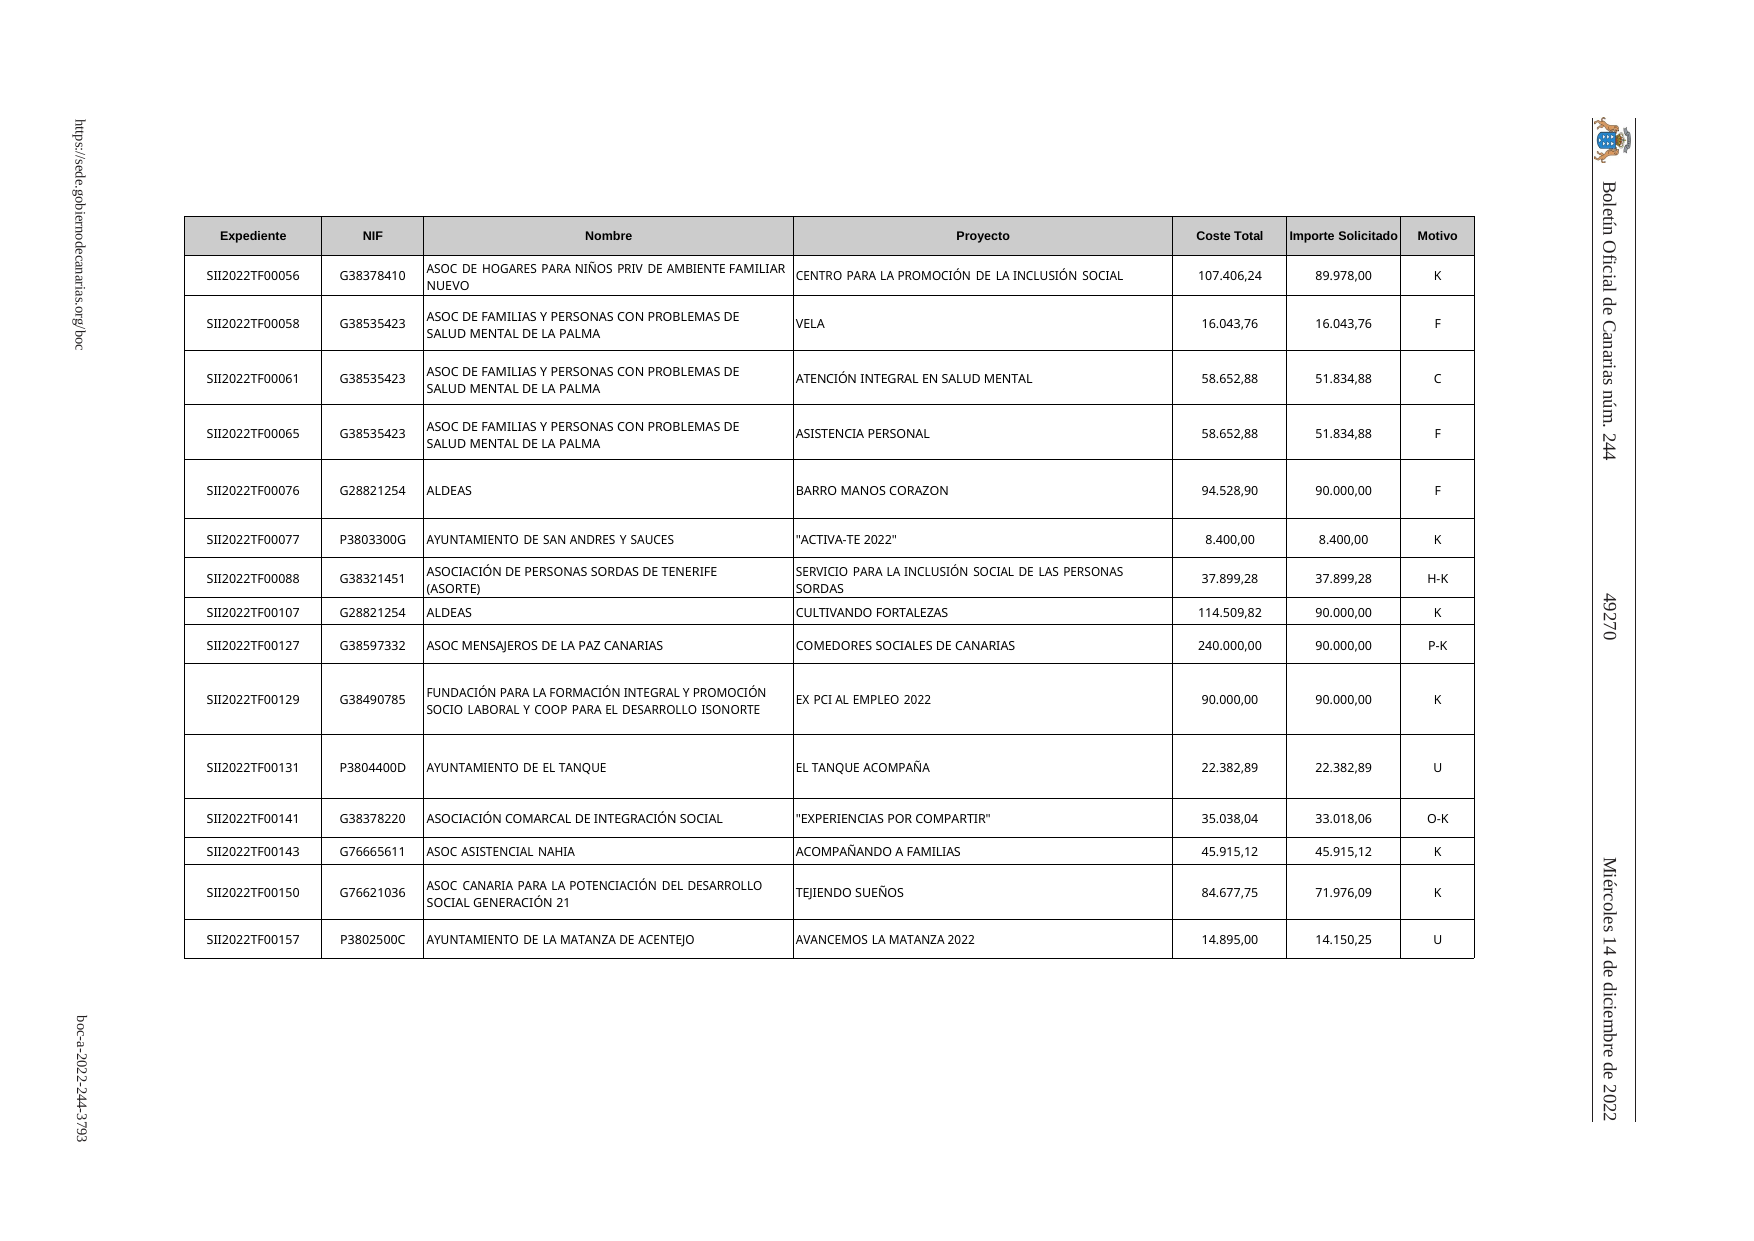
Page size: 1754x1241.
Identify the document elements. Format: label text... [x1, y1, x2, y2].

table_cell 35.038,04 [1173, 799, 1286, 837]
table_cell TEJIENDO SUEÑOS [794, 865, 1172, 919]
table_cell O-K [1401, 799, 1474, 837]
table_cell G28821254 [322, 460, 423, 518]
table_cell CENTRO PARA LA PROMOCIÓN DE LA INCLUSIÓN SOCIAL [794, 256, 1172, 294]
table_cell 8.400,00 [1287, 519, 1400, 557]
table_cell AYUNTAMIENTO DE LA MATANZA DE ACENTEJO [424, 920, 793, 958]
table_cell ASOCIACIÓN DE PERSONAS SORDAS DE TENERIFE (ASORTE) [424, 558, 793, 597]
table_cell P-K [1401, 625, 1474, 663]
table_cell SII2022TF00127 [185, 625, 321, 663]
table_cell U [1401, 735, 1474, 798]
table_cell ASOC DE FAMILIAS Y PERSONAS CON PROBLEMAS DE SALUD MENTAL DE LA PALMA [424, 351, 793, 404]
table_cell SII2022TF00157 [185, 920, 321, 958]
table_cell K [1401, 865, 1474, 919]
table_cell "ACTIVA-TE 2022" [794, 519, 1172, 557]
table_cell 45.915,12 [1287, 838, 1400, 864]
table_cell 37.899,28 [1287, 558, 1400, 597]
table_cell G38378220 [322, 799, 423, 837]
table_cell G38535423 [322, 351, 423, 404]
table_header Nombre [424, 217, 793, 255]
table_cell 16.043,76 [1173, 296, 1286, 349]
table_cell H-K [1401, 558, 1474, 597]
table_cell ASOC DE FAMILIAS Y PERSONAS CON PROBLEMAS DE SALUD MENTAL DE LA PALMA [424, 296, 793, 349]
table_cell AVANCEMOS LA MATANZA 2022 [794, 920, 1172, 958]
table_cell AYUNTAMIENTO DE SAN ANDRES Y SAUCES [424, 519, 793, 557]
table_cell 33.018,06 [1287, 799, 1400, 837]
table_cell K [1401, 664, 1474, 734]
table_header Proyecto [794, 217, 1172, 255]
table_cell CULTIVANDO FORTALEZAS [794, 598, 1172, 624]
table_cell K [1401, 519, 1474, 557]
table_header Expediente [185, 217, 321, 255]
table_cell 90.000,00 [1287, 460, 1400, 518]
table_cell G28821254 [322, 598, 423, 624]
table_cell ASOCIACIÓN COMARCAL DE INTEGRACIÓN SOCIAL [424, 799, 793, 837]
table_cell 58.652,88 [1173, 351, 1286, 404]
table_cell ACOMPAÑANDO A FAMILIAS [794, 838, 1172, 864]
table_cell 37.899,28 [1173, 558, 1286, 597]
table_cell SII2022TF00065 [185, 405, 321, 459]
table_cell F [1401, 460, 1474, 518]
table_cell SII2022TF00129 [185, 664, 321, 734]
table_cell 89.978,00 [1287, 256, 1400, 294]
table_cell F [1401, 296, 1474, 349]
table_cell C [1401, 351, 1474, 404]
text boc-a-2022-244-3793 [74, 1016, 91, 1145]
table_cell 14.150,25 [1287, 920, 1400, 958]
table_cell 114.509,82 [1173, 598, 1286, 624]
table_header NIF [322, 217, 423, 255]
table_cell G38321451 [322, 558, 423, 597]
table_cell ALDEAS [424, 598, 793, 624]
table_cell K [1401, 598, 1474, 624]
table_cell SII2022TF00058 [185, 296, 321, 349]
table_cell K [1401, 256, 1474, 294]
table_cell 14.895,00 [1173, 920, 1286, 958]
table_cell SII2022TF00056 [185, 256, 321, 294]
table_cell SII2022TF00076 [185, 460, 321, 518]
table_cell BARRO MANOS CORAZON [794, 460, 1172, 518]
table_cell FUNDACIÓN PARA LA FORMACIÓN INTEGRAL Y PROMOCIÓN SOCIO LABORAL Y COOP PARA EL DESARROLLO ISONORTE [424, 664, 793, 734]
table_cell EL TANQUE ACOMPAÑA [794, 735, 1172, 798]
table_cell G38490785 [322, 664, 423, 734]
table_cell SII2022TF00150 [185, 865, 321, 919]
table_cell AYUNTAMIENTO DE EL TANQUE [424, 735, 793, 798]
text Boletín Oficial de Canarias núm. 244 [1599, 181, 1621, 462]
table_cell 58.652,88 [1173, 405, 1286, 459]
table_cell 16.043,76 [1287, 296, 1400, 349]
table_cell ASISTENCIA PERSONAL [794, 405, 1172, 459]
table_cell 90.000,00 [1173, 664, 1286, 734]
table_cell F [1401, 405, 1474, 459]
table_cell 90.000,00 [1287, 598, 1400, 624]
table_header Motivo [1401, 217, 1474, 255]
text 49270 [1600, 593, 1621, 642]
table_cell ASOC ASISTENCIAL NAHIA [424, 838, 793, 864]
table_cell SII2022TF00061 [185, 351, 321, 404]
picture [1594, 117, 1631, 163]
table_cell 45.915,12 [1173, 838, 1286, 864]
text Miércoles 14 de diciembre de 2022 [1600, 857, 1621, 1124]
table_cell COMEDORES SOCIALES DE CANARIAS [794, 625, 1172, 663]
table_cell P3802500C [322, 920, 423, 958]
table_cell 51.834,88 [1287, 351, 1400, 404]
table_cell G38597332 [322, 625, 423, 663]
table_cell 90.000,00 [1287, 625, 1400, 663]
table_cell P3804400D [322, 735, 423, 798]
table_cell SII2022TF00088 [185, 558, 321, 597]
table_cell SERVICIO PARA LA INCLUSIÓN SOCIAL DE LAS PERSONAS SORDAS [794, 558, 1172, 597]
table_cell SII2022TF00077 [185, 519, 321, 557]
table_cell 51.834,88 [1287, 405, 1400, 459]
table_cell VELA [794, 296, 1172, 349]
table_cell 94.528,90 [1173, 460, 1286, 518]
table_cell ASOC CANARIA PARA LA POTENCIACIÓN DEL DESARROLLO SOCIAL GENERACIÓN 21 [424, 865, 793, 919]
table_cell SII2022TF00143 [185, 838, 321, 864]
table_cell ATENCIÓN INTEGRAL EN SALUD MENTAL [794, 351, 1172, 404]
table_cell ASOC DE HOGARES PARA NIÑOS PRIV DE AMBIENTE FAMILIAR NUEVO [424, 256, 793, 294]
table_cell SII2022TF00107 [185, 598, 321, 624]
table_cell G76621036 [322, 865, 423, 919]
table_cell K [1401, 838, 1474, 864]
table_cell SII2022TF00131 [185, 735, 321, 798]
table_cell EX PCI AL EMPLEO 2022 [794, 664, 1172, 734]
table_cell G38535423 [322, 405, 423, 459]
table_cell U [1401, 920, 1474, 958]
table_cell P3803300G [322, 519, 423, 557]
table_cell 71.976,09 [1287, 865, 1400, 919]
table_cell ASOC DE FAMILIAS Y PERSONAS CON PROBLEMAS DE SALUD MENTAL DE LA PALMA [424, 405, 793, 459]
table_cell ALDEAS [424, 460, 793, 518]
table_cell 240.000,00 [1173, 625, 1286, 663]
table_header Importe Solicitado [1287, 217, 1400, 255]
text https://sede.gobiernodecanarias.org/boc [72, 119, 89, 352]
table_cell 22.382,89 [1173, 735, 1286, 798]
table_cell 90.000,00 [1287, 664, 1400, 734]
table_cell ASOC MENSAJEROS DE LA PAZ CANARIAS [424, 625, 793, 663]
table_cell 107.406,24 [1173, 256, 1286, 294]
table_header Coste Total [1173, 217, 1286, 255]
table_cell 8.400,00 [1173, 519, 1286, 557]
table_cell 84.677,75 [1173, 865, 1286, 919]
table_cell 22.382,89 [1287, 735, 1400, 798]
table_cell G76665611 [322, 838, 423, 864]
table_cell G38378410 [322, 256, 423, 294]
table_cell G38535423 [322, 296, 423, 349]
table_cell "EXPERIENCIAS POR COMPARTIR" [794, 799, 1172, 837]
table_cell SII2022TF00141 [185, 799, 321, 837]
